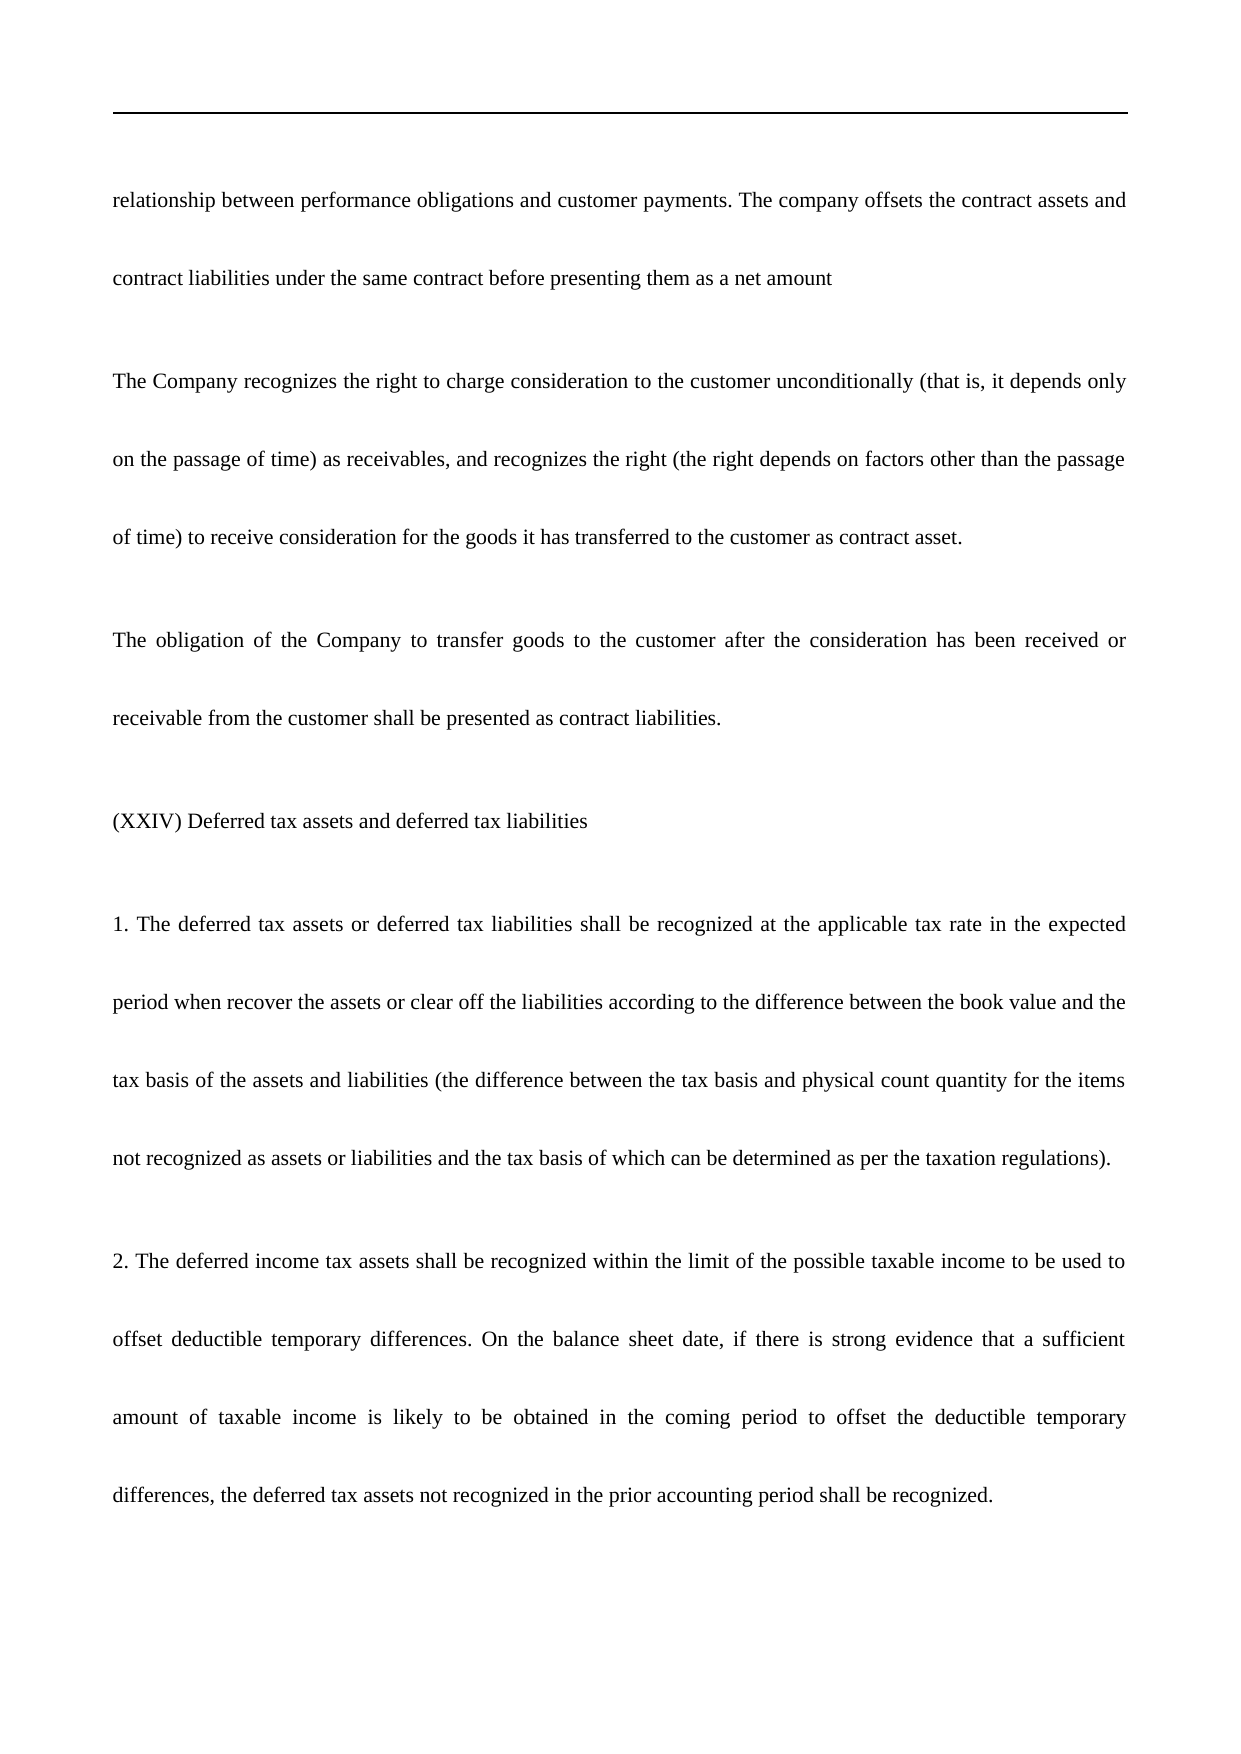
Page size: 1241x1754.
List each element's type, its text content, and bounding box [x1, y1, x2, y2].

text relationship between performance obligations and customer payments. The company offsets the contract assets and contract liabilities under the same contract before presenting them as a net amount [112, 158, 1128, 299]
text The obligation of the Company to transfer goods to the customer after the consideration has been received or receivable from the customer shall be presented as contract liabilities. [112, 598, 1128, 739]
text 1. The deferred tax assets or deferred tax liabilities shall be recognized at the applicable tax rate in the expected period when recover the assets or clear off the liabilities according to the difference between the book value and the tax basis of the assets and liabilities (the difference between the tax basis and physical count quantity for the items not recognized as assets or liabilities and the tax basis of which can be determined as per the taxation regulations). [112, 882, 1128, 1178]
text (XXIV) Deferred tax assets and deferred tax liabilities [112, 779, 1128, 841]
text The Company recognizes the right to charge consideration to the customer unconditionally (that is, it depends only on the passage of time) as receivables, and recognizes the right (the right depends on factors other than the passage of time) to receive consideration for the goods it has transferred to the customer as contract asset. [112, 339, 1128, 558]
text 2. The deferred income tax assets shall be recognized within the limit of the possible taxable income to be used to offset deductible temporary differences. On the balance sheet date, if there is strong evidence that a sufficient amount of taxable income is likely to be obtained in the coming period to offset the deductible temporary differences, the deferred tax assets not recognized in the prior accounting period shall be recognized. [112, 1219, 1128, 1516]
